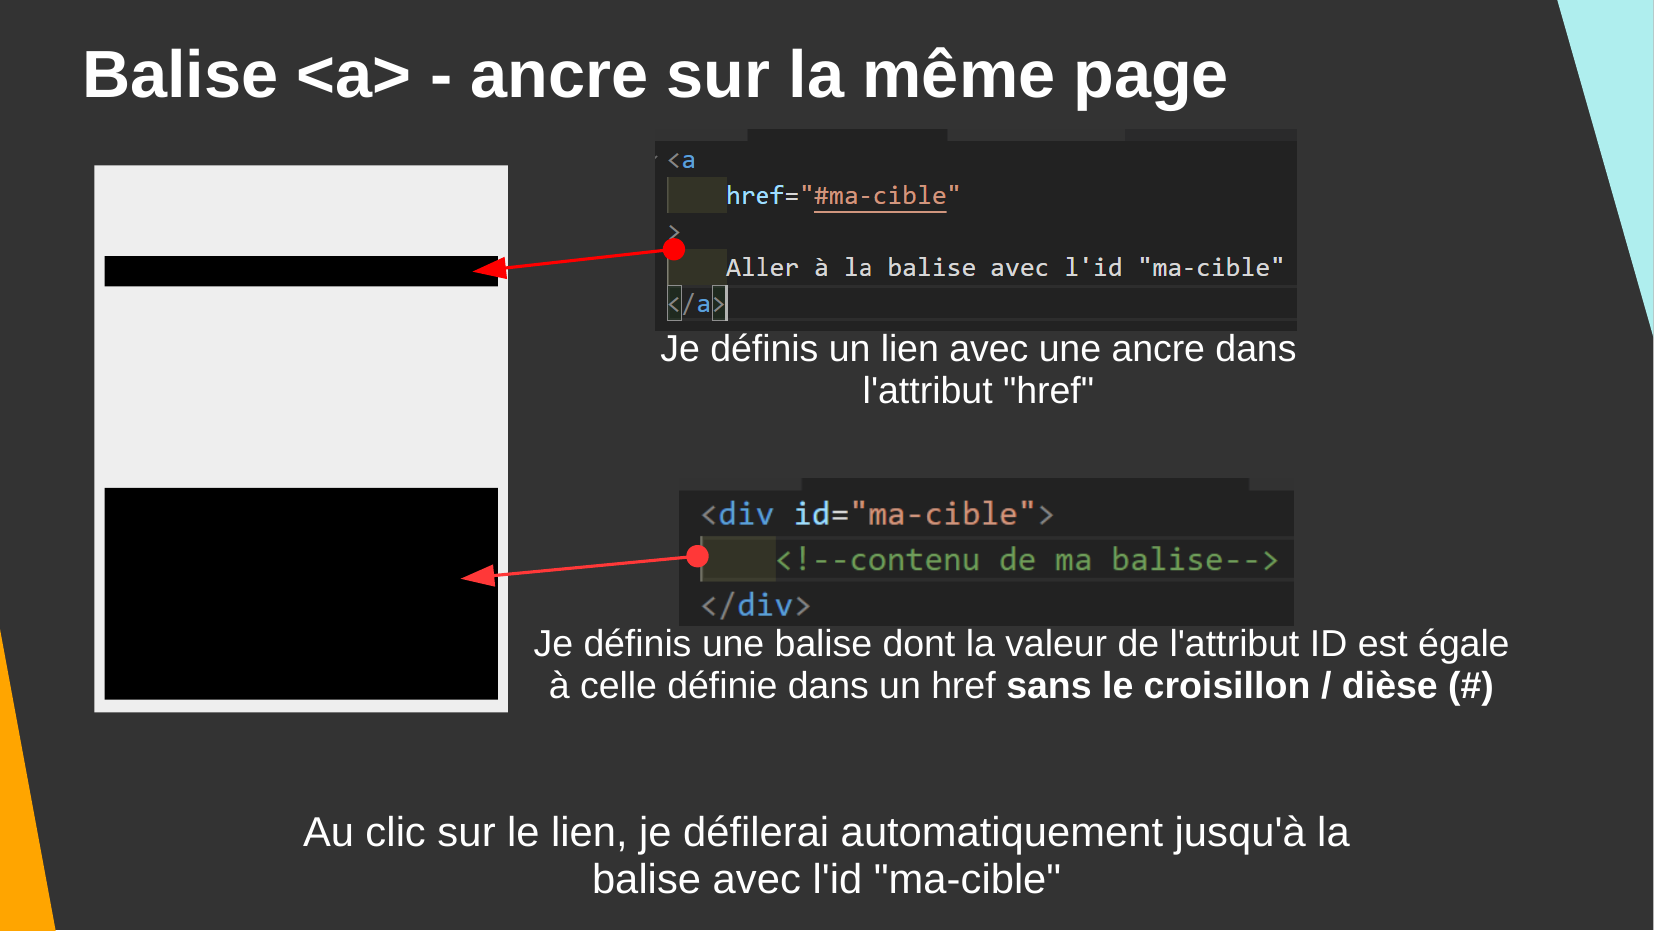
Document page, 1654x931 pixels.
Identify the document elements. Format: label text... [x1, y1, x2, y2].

text_box [1557, 0, 1654, 340]
title Balise <a> - ancre sur la même page [82, 37, 1571, 114]
title Je définis une balise dont la valeur de l'attribut ID est égale à celle définie dans un href sans le croisillon / dièse (#) [525, 622, 1518, 709]
title Je définis un lien avec une ancre dans l'attribut "href" [657, 327, 1300, 414]
text_box [0, 629, 56, 931]
picture [679, 478, 1294, 622]
text_box [94, 165, 508, 713]
picture [655, 129, 1297, 331]
title Au clic sur le lien, je défilerai automatiquement jusqu'à la balise avec l'id "ma-cible" [276, 809, 1377, 908]
